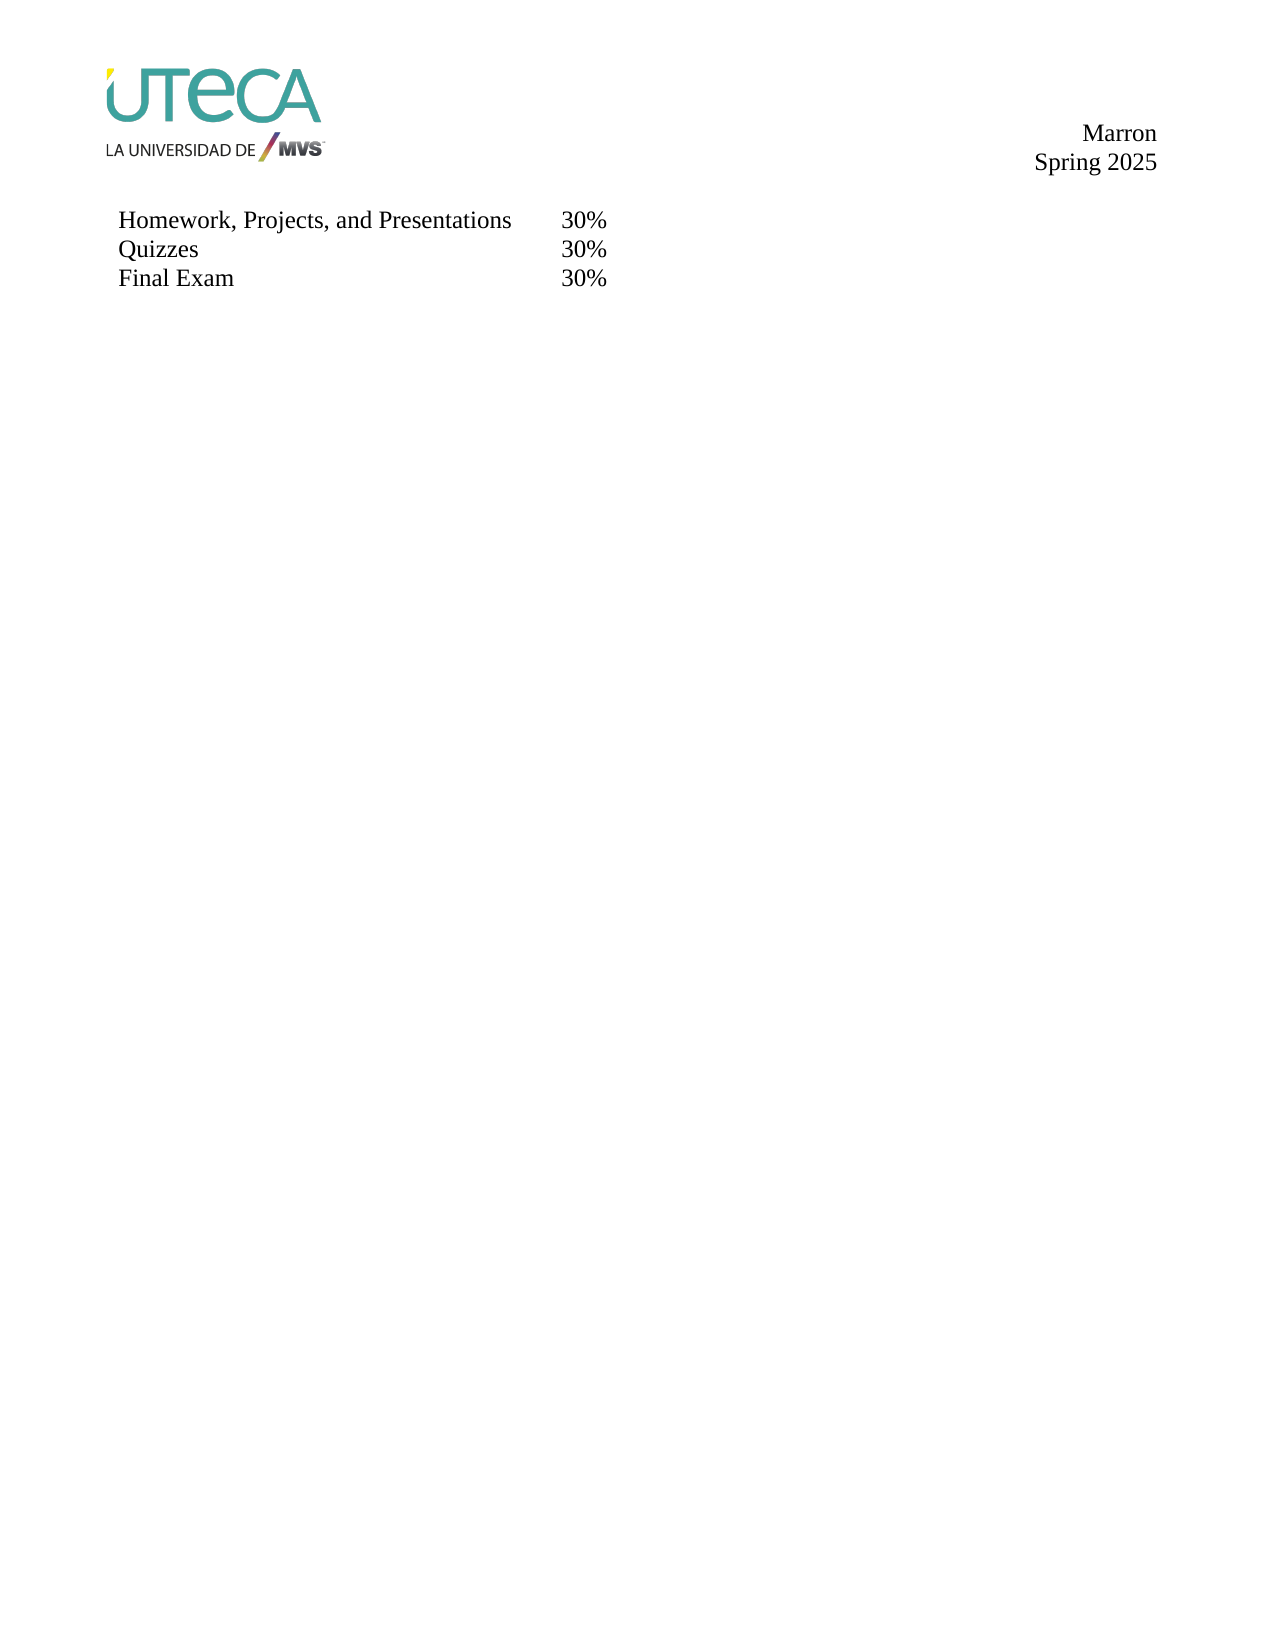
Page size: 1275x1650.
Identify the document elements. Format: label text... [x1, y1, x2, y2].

picture [104, 64, 328, 166]
text Quizzes 30% [118, 234, 1157, 263]
text Final Exam 30% [118, 263, 1157, 291]
text Homework, Projects, and Presentations 30% [118, 205, 1157, 234]
